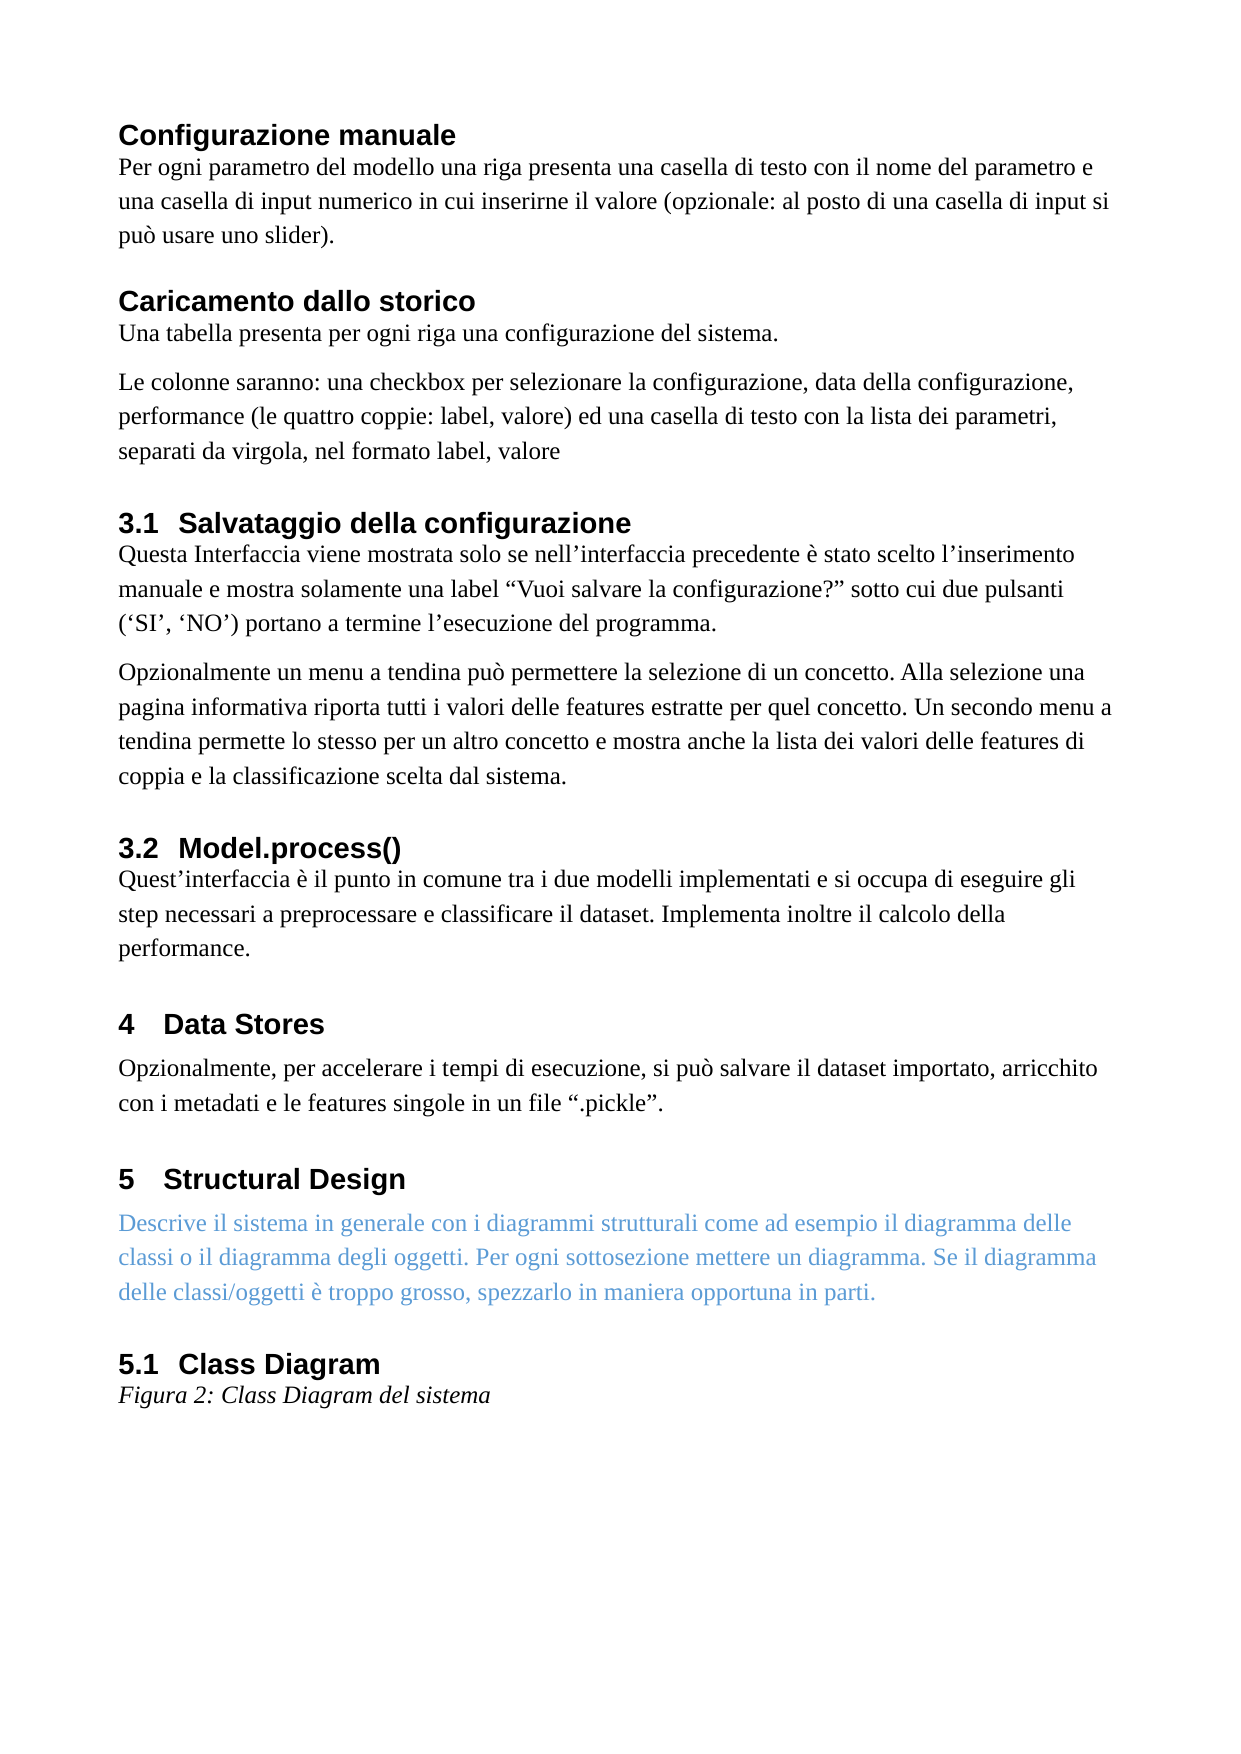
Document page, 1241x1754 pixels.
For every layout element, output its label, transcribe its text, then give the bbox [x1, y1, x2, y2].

subtitle Model.process() [118, 831, 1122, 864]
text Figura 2: Class Diagram del sistema [118, 1380, 1122, 1409]
subtitle Class Diagram [118, 1347, 1122, 1380]
subtitle Salvataggio della configurazione [118, 506, 1122, 539]
text Per ogni parametro del modello una riga presenta una casella di testo con il nome del parametro e una casella di input numerico in cui inserirne il valore (opzionale: al posto di una casella di input si può usare uno slider). [118, 152, 1122, 249]
subtitle Structural Design [118, 1162, 1122, 1195]
text Una tabella presenta per ogni riga una configurazione del sistema. [118, 318, 1122, 347]
text Le colonne saranno: una checkbox per selezionare la configurazione, data della configurazione, performance (le quattro coppie: label, valore) ed una casella di testo con la lista dei parametri, separati da virgola, nel formato label, valore [118, 367, 1122, 464]
text Questa Interfaccia viene mostrata solo se nell’interfaccia precedente è stato scelto l’inserimento manuale e mostra solamente una label “Vuoi salvare la configurazione?” sotto cui due pulsanti (‘SI’, ‘NO’) portano a termine l’esecuzione del programma. [118, 539, 1122, 637]
text Quest’interfaccia è il punto in comune tra i due modelli implementati e si occupa di eseguire gli step necessari a preprocessare e classificare il dataset. Implementa inoltre il calcolo della performance. [118, 864, 1122, 962]
subtitle Configurazione manuale [118, 118, 1122, 152]
subtitle Data Stores [118, 1007, 1122, 1041]
text Descrive il sistema in generale con i diagrammi strutturali come ad esempio il diagramma delle classi o il diagramma degli oggetti. Per ogni sottosezione mettere un diagramma. Se il diagramma delle classi/oggetti è troppo grosso, spezzarlo in maniera opportuna in parti. [118, 1208, 1122, 1306]
text Opzionalmente, per accelerare i tempi di esecuzione, si può salvare il dataset importato, arricchito con i metadati e le features singole in un file “.pickle”. [118, 1053, 1122, 1116]
subtitle Caricamento dallo storico [118, 284, 1122, 318]
text Opzionalmente un menu a tendina può permettere la selezione di un concetto. Alla selezione una pagina informativa riporta tutti i valori delle features estratte per quel concetto. Un secondo menu a tendina permette lo stesso per un altro concetto e mostra anche la lista dei valori delle features di coppia e la classificazione scelta dal sistema. [118, 657, 1122, 789]
